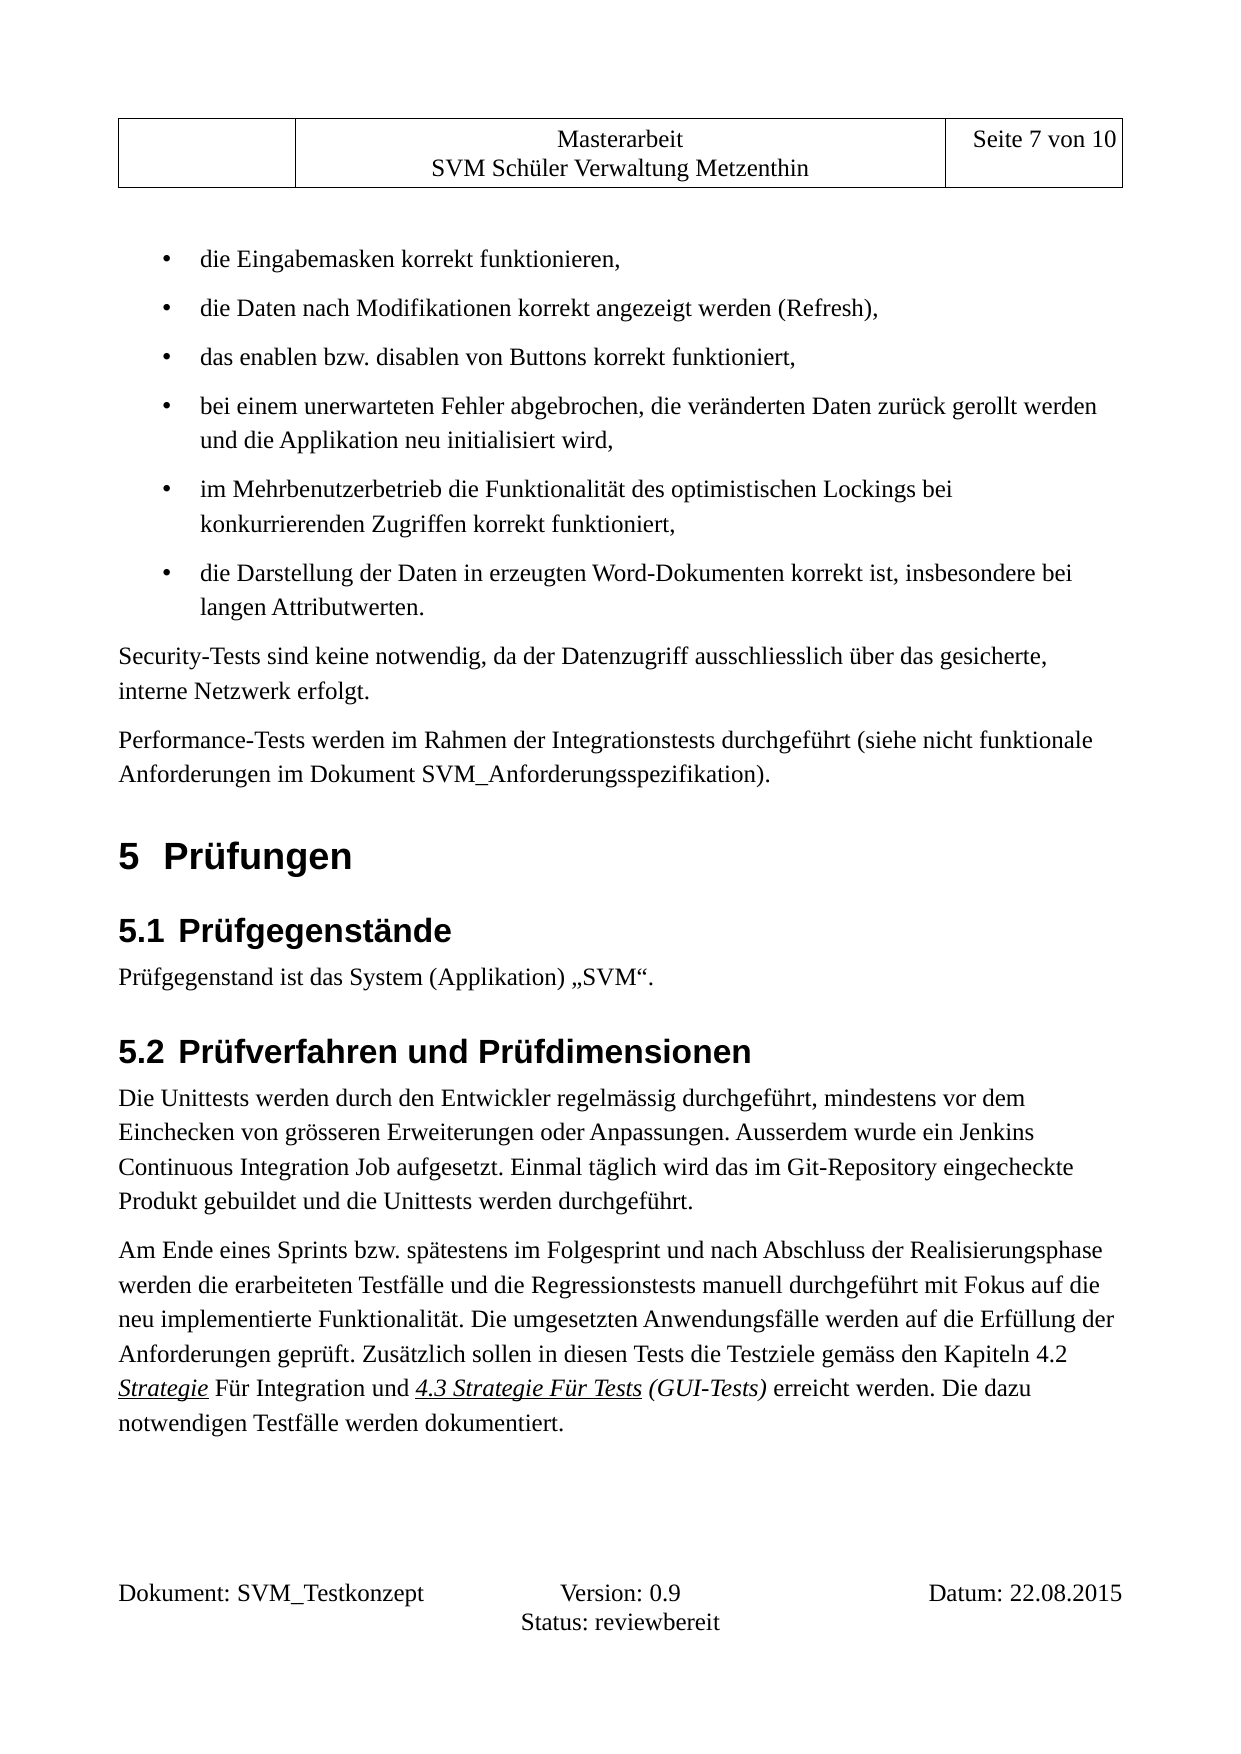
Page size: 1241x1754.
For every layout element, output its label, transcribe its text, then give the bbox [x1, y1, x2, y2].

list die Darstellung der Daten in erzeugten Word-Dokumenten korrekt ist, insbesondere bei langen Attributwerten. [162, 558, 1122, 621]
subtitle Prüfungen [118, 833, 1122, 877]
list das enablen bzw. disablen von Buttons korrekt funktioniert, [162, 342, 1122, 371]
list die Daten nach Modifikationen korrekt angezeigt werden (Refresh), [162, 293, 1122, 321]
subtitle Prüfverfahren und Prüfdimensionen [118, 1032, 1122, 1070]
list die Eingabemasken korrekt funktionieren, [162, 244, 1122, 272]
text Prüfgegenstand ist das System (Applikation) „SVM“. [118, 962, 1122, 990]
list bei einem unerwarteten Fehler abgebrochen, die veränderten Daten zurück gerollt werden und die Applikation neu initialisiert wird, [162, 391, 1122, 454]
subtitle Prüfgegenstände [118, 911, 1122, 949]
text Am Ende eines Sprints bzw. spätestens im Folgesprint und nach Abschluss der Realisierungsphase werden die erarbeiteten Testfälle und die Regressionstests manuell durchgeführt mit Fokus auf die neu implementierte Funktionalität. Die umgesetzten Anwendungsfälle werden auf die Erfüllung der Anforderungen geprüft. Zusätzlich sollen in diesen Tests die Testziele gemäss den Kapiteln 4.2 Strategie Für Integration und 4.3 Strategie Für Tests (GUI-Tests) erreicht werden. Die dazu notwendigen Testfälle werden dokumentiert. [118, 1235, 1122, 1436]
text Performance-Tests werden im Rahmen der Integrationstests durchgeführt (siehe nicht funktionale Anforderungen im Dokument SVM_Anforderungsspezifikation). [118, 725, 1122, 788]
list im Mehrbenutzerbetrieb die Funktionalität des optimistischen Lockings bei konkurrierenden Zugriffen korrekt funktioniert, [162, 474, 1122, 538]
text Security-Tests sind keine notwendig, da der Datenzugriff ausschliesslich über das gesicherte, interne Netzwerk erfolgt. [118, 641, 1122, 705]
text Die Unittests werden durch den Entwickler regelmässig durchgeführt, mindestens vor dem Einchecken von grösseren Erweiterungen oder Anpassungen. Ausserdem wurde ein Jenkins Continuous Integration Job aufgesetzt. Einmal täglich wird das im Git-Repository eingecheckte Produkt gebuildet und die Unittests werden durchgeführt. [118, 1083, 1122, 1215]
